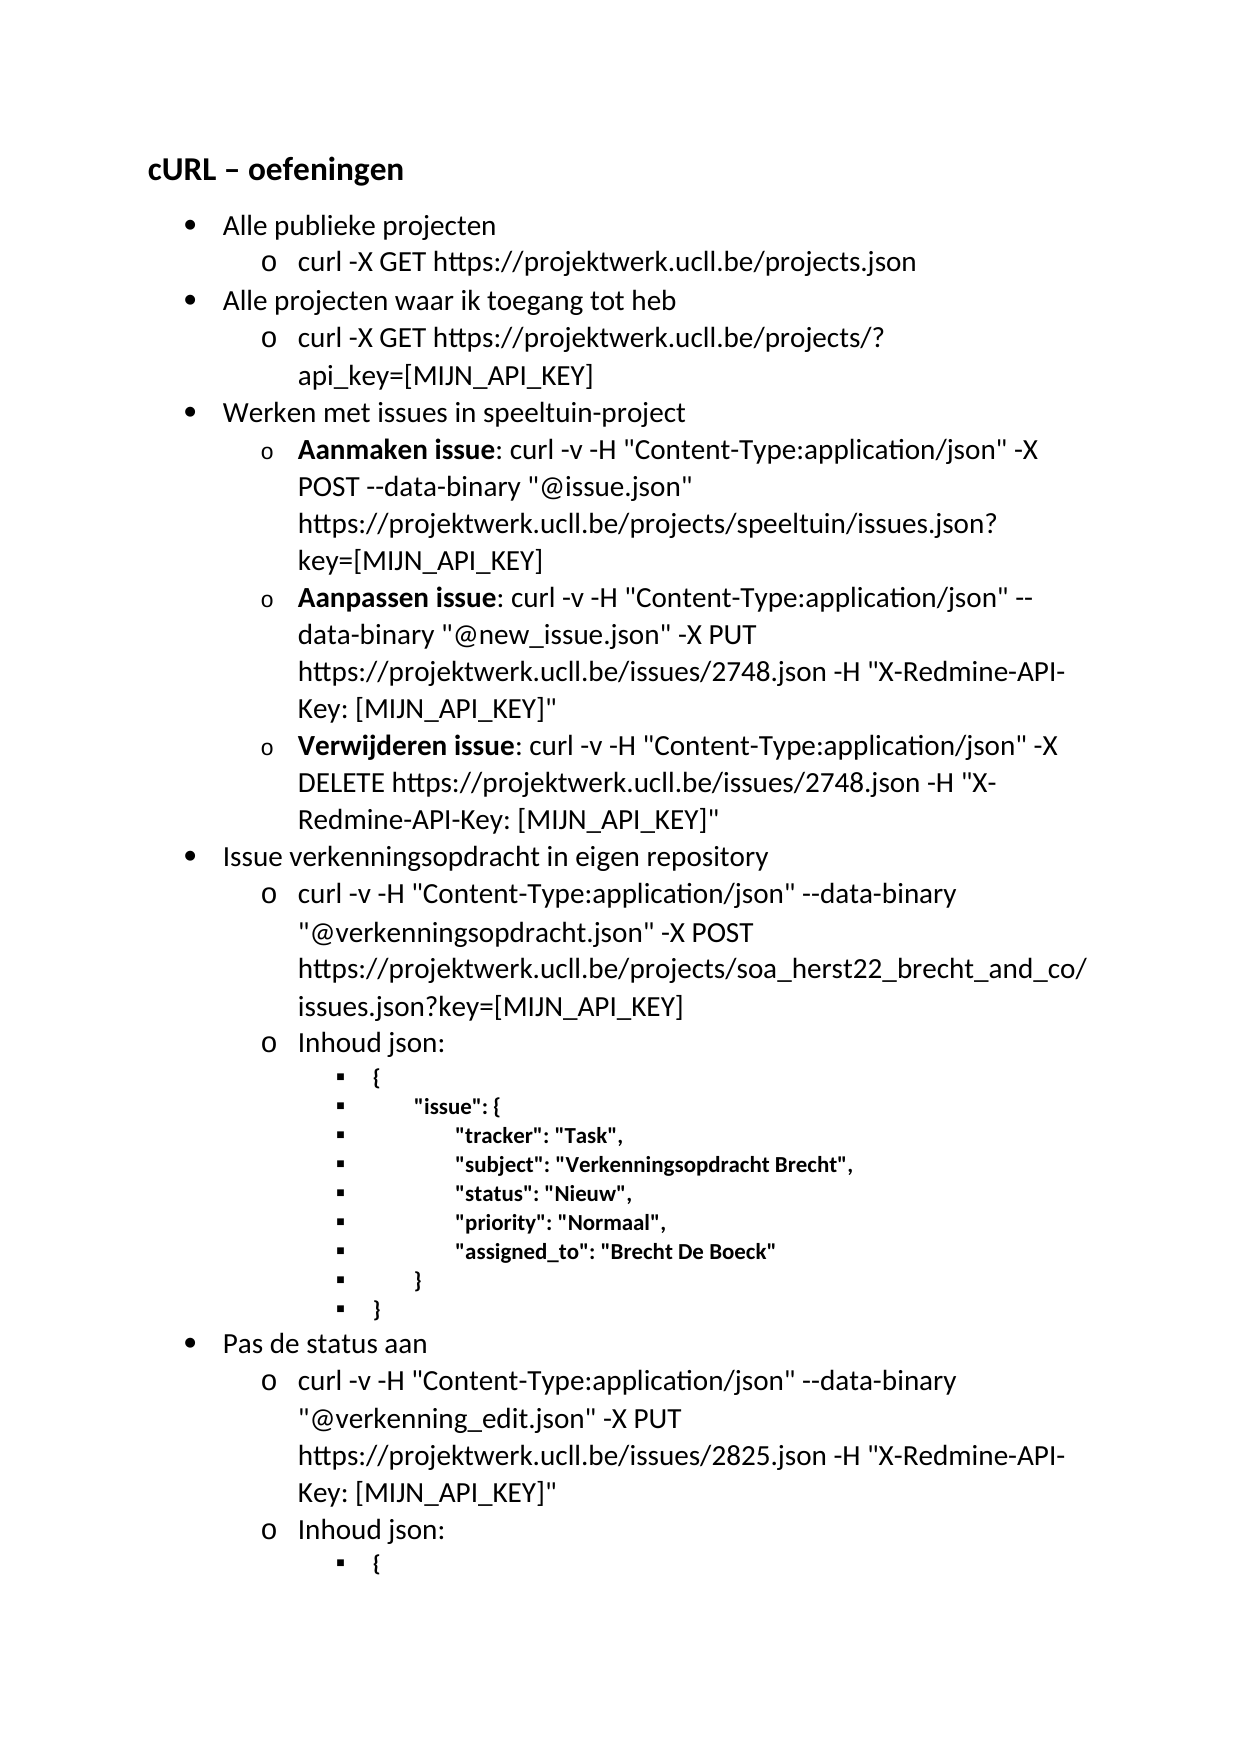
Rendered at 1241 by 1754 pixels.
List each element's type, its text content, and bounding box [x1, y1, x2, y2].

list "subject": "Verkenningsopdracht Brecht", [335, 1150, 1093, 1178]
list curl -X GET https://projektwerk.ucll.be/projects.json [260, 243, 1093, 281]
list Werken met issues in speeltuin-project [185, 394, 1093, 430]
list { [335, 1549, 1093, 1578]
list Issue verkenningsopdracht in eigen repository [185, 838, 1093, 874]
list Inhoud json: [260, 1511, 1093, 1548]
list "tracker": "Task", [335, 1121, 1093, 1149]
list Alle projecten waar ik toegang tot heb [185, 282, 1093, 318]
list } [335, 1267, 1093, 1294]
text cURL – oefeningen [148, 148, 1093, 188]
list "issue": { [335, 1092, 1093, 1120]
list curl -v -H "Content-Type:application/json" --data-binary "@verkenning_edit.json" -X PUT https://projektwerk.ucll.be/issues/2825.json -H "X-Redmine-API-Key: [MIJN_API_KEY]" [260, 1362, 1093, 1510]
list Aanmaken issue: curl -v -H "Content-Type:application/json" -X POST --data-binary "@issue.json" https://projektwerk.ucll.be/projects/speeltuin/issues.json?key=[MIJN_API_KEY] [260, 431, 1093, 578]
list Alle publieke projecten [185, 207, 1093, 242]
list curl -X GET https://projektwerk.ucll.be/projects/?api_key=[MIJN_API_KEY] [260, 319, 1093, 393]
list Inhoud json: [260, 1024, 1093, 1062]
list Pas de status aan [185, 1325, 1093, 1360]
list } [335, 1296, 1093, 1324]
list Aanpassen issue: curl -v -H "Content-Type:application/json" --data-binary "@new_issue.json" -X PUT https://projektwerk.ucll.be/issues/2748.json -H "X-Redmine-API-Key: [MIJN_API_KEY]" [260, 579, 1093, 726]
list "priority": "Normaal", [335, 1208, 1093, 1236]
list "assigned_to": "Brecht De Boeck" [335, 1237, 1093, 1266]
list curl -v -H "Content-Type:application/json" --data-binary "@verkenningsopdracht.json" -X POST https://projektwerk.ucll.be/projects/soa_herst22_brecht_and_co/issues.json?key=[MIJN_API_KEY] [260, 875, 1093, 1023]
list "status": "Nieuw", [335, 1179, 1093, 1207]
list { [335, 1063, 1093, 1091]
list Verwijderen issue: curl -v -H "Content-Type:application/json" -X DELETE https://projektwerk.ucll.be/issues/2748.json -H "X-Redmine-API-Key: [MIJN_API_KEY]" [260, 727, 1093, 837]
